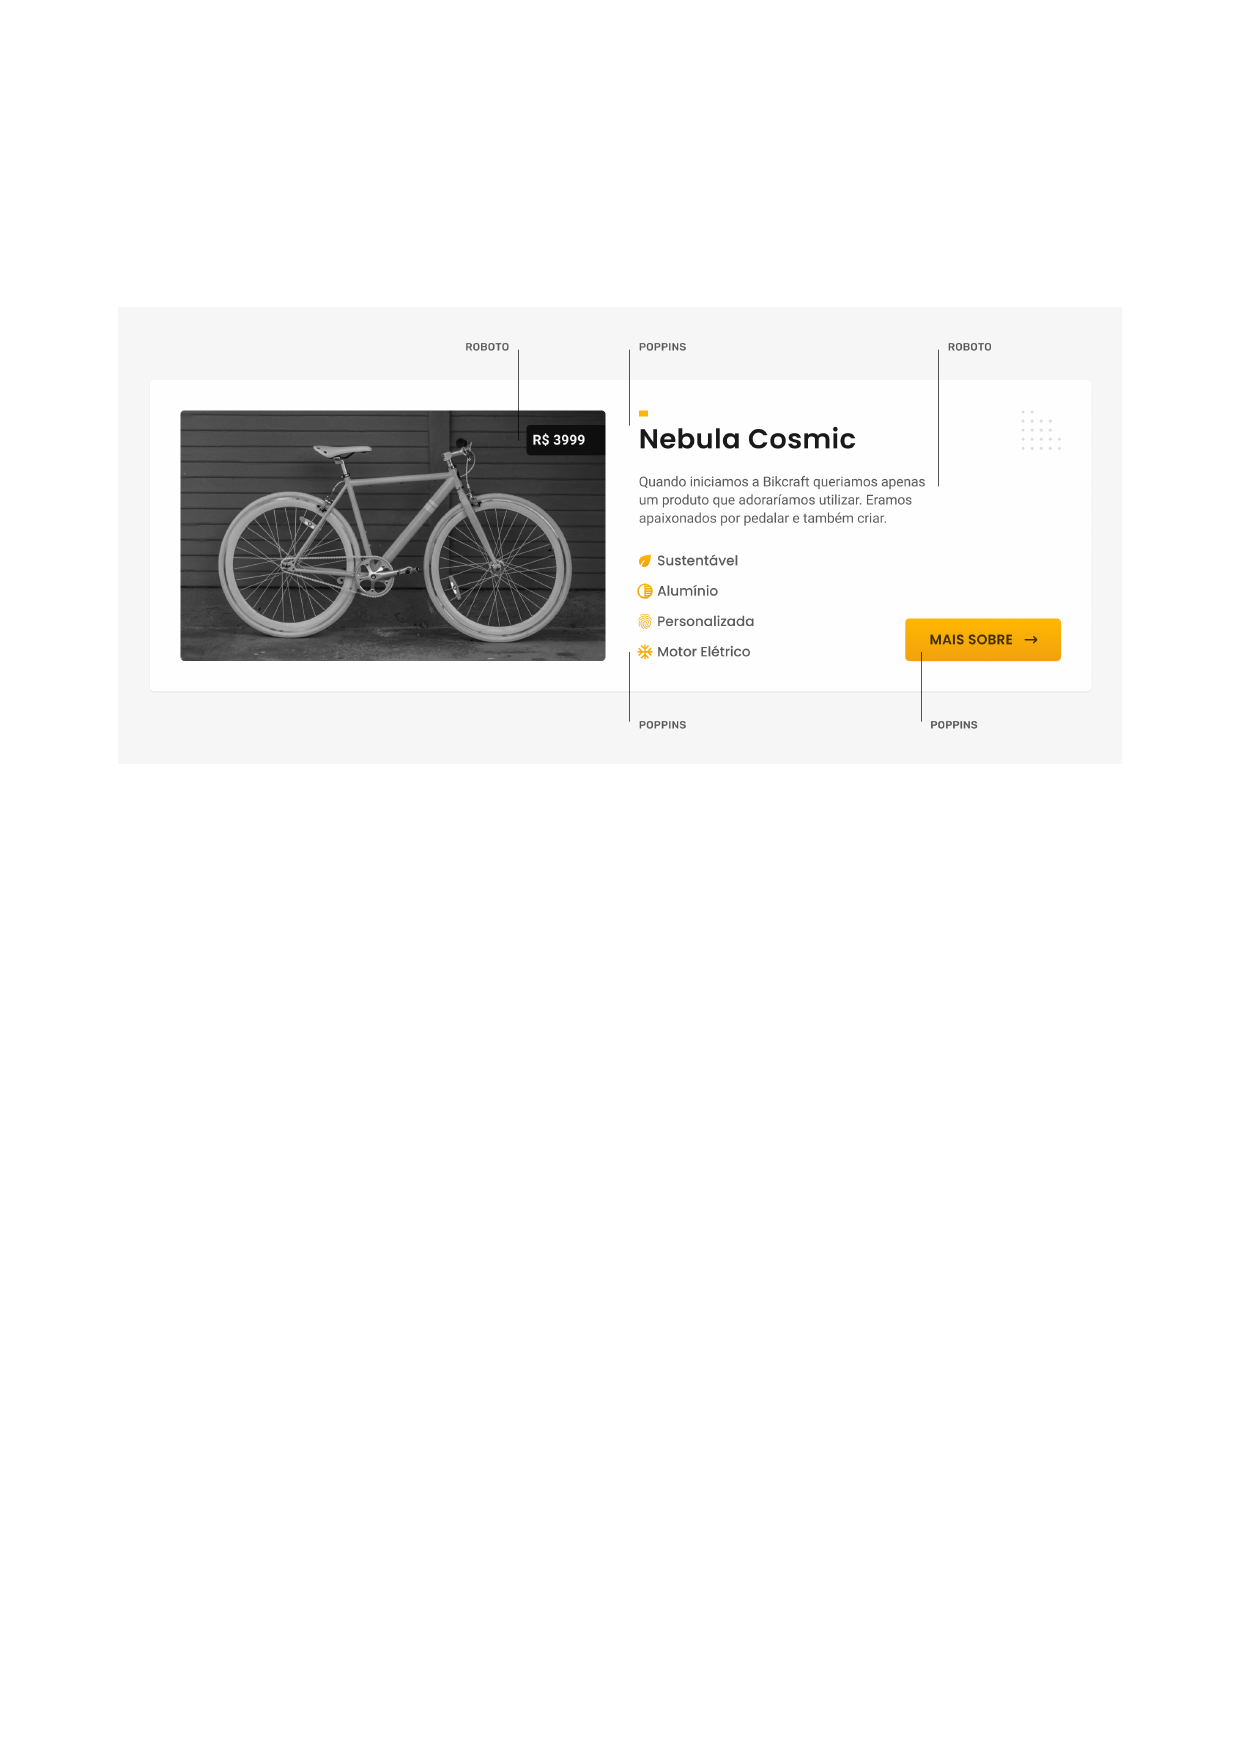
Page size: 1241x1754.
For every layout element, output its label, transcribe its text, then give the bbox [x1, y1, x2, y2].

list Não existe necessidade de ser diferente, ela pode ser a mesma utilizada no corpo/funcional. [118, 194, 1122, 269]
list Fontes [118, 981, 1122, 1019]
list Escala [118, 1483, 1122, 1521]
list Google Fonts [118, 1057, 1122, 1095]
list ** Acima, temos 2 fontes sem serifa. O contraste está na peq diferença entre elas e peso. A escolha da Poppins para o título tambẽm se deu por ela ser geométrica, combinando com o objeto a ser comercializado = bibliceta! Olhar suas rodas [118, 792, 1122, 906]
list Adobe Fonts [118, 1133, 1122, 1171]
list Typewolf (inspiração) [118, 1208, 1122, 1246]
list Altura de Linha [118, 1536, 1122, 1564]
list Peso e Estilo [118, 1587, 1122, 1616]
subtitle 3. Variáveis Tipográficas [118, 1380, 1122, 1418]
list https://www.typewolf.com/ [118, 1246, 1122, 1284]
list https://fonts.adobe.com/ [118, 1171, 1122, 1208]
list c) Diferente? [118, 156, 1122, 194]
picture [118, 307, 1123, 764]
list https://fonts.google.com/ [118, 1095, 1122, 1133]
